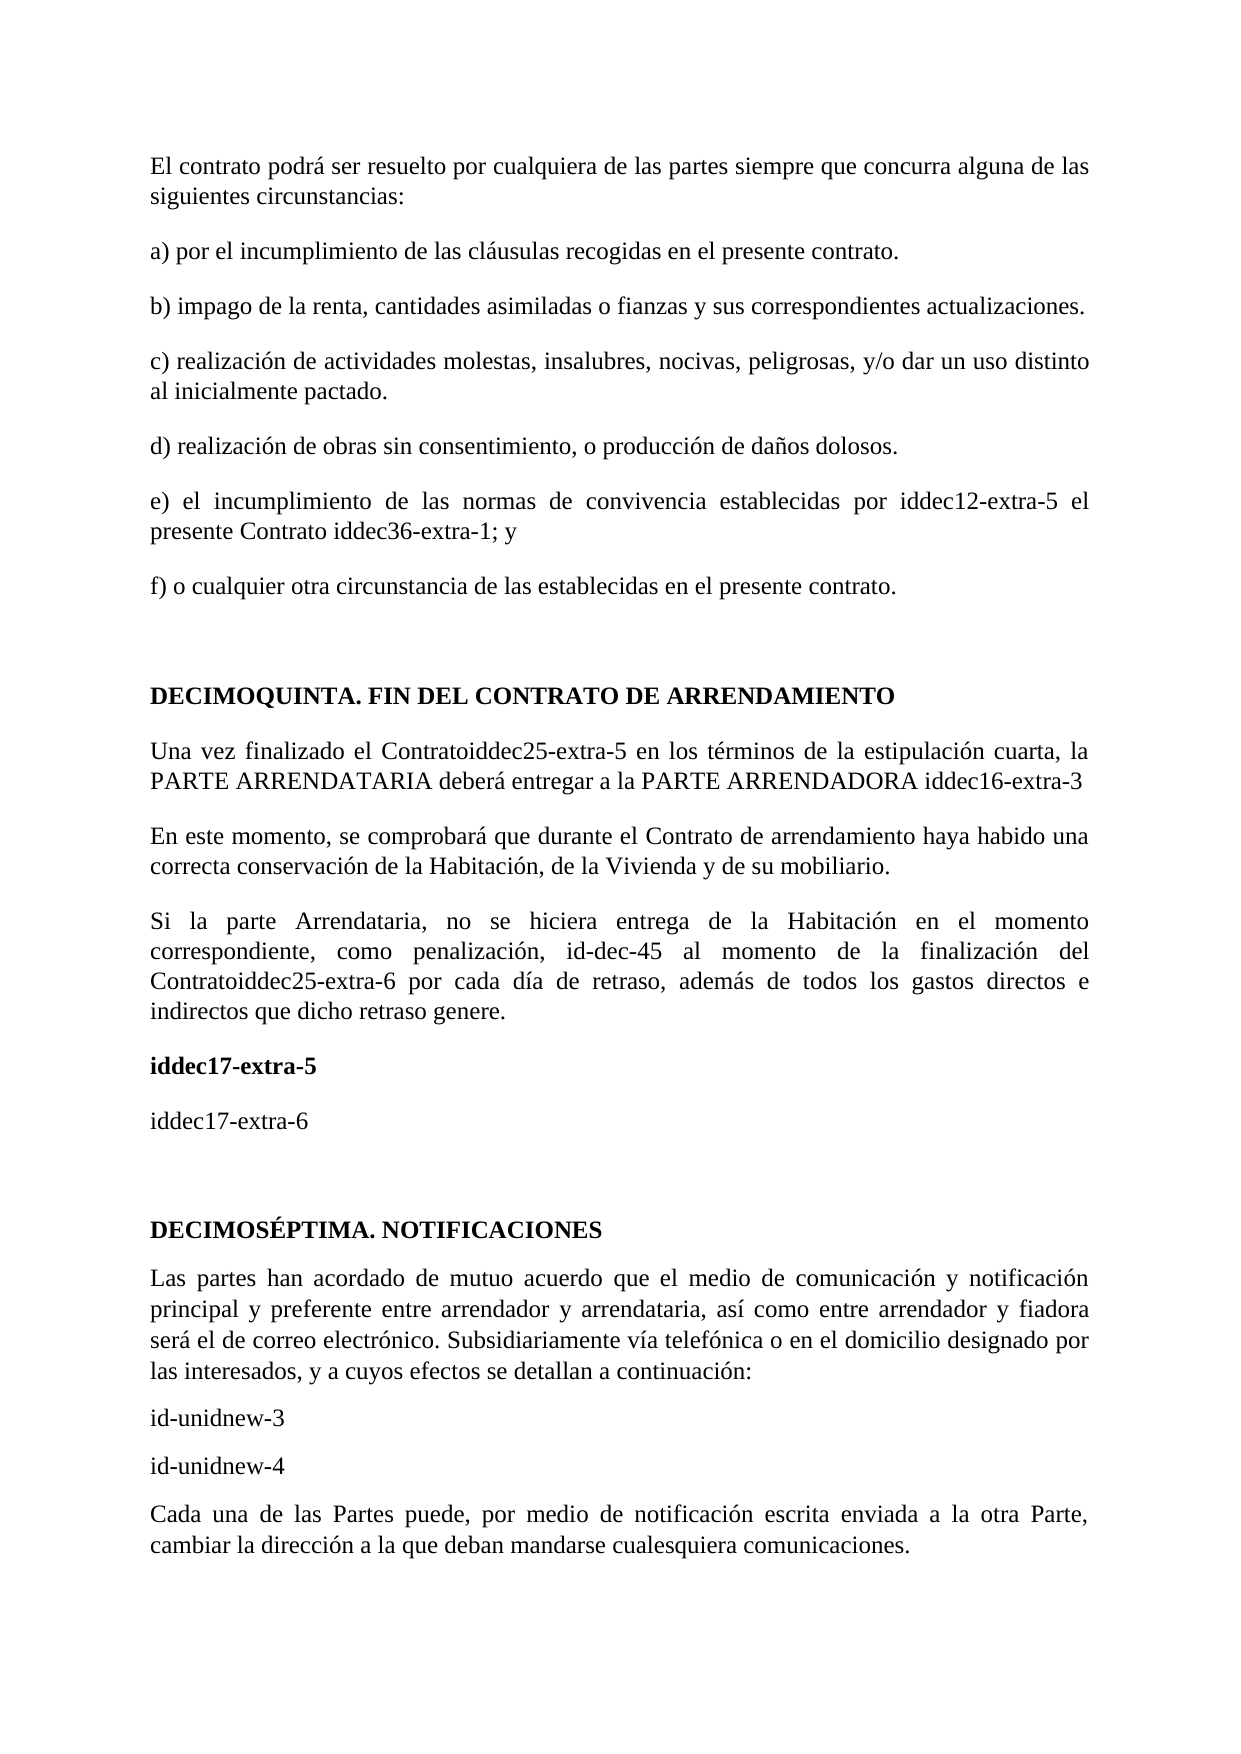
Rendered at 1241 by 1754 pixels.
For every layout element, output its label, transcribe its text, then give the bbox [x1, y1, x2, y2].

text Cada una de las Partes puede, por medio de notificación escrita enviada a la otra Parte, cambiar la dirección a la que deban mandarse cualesquiera comunicaciones. [150, 1499, 1090, 1559]
text iddec17-extra-5 [150, 1050, 1090, 1080]
text DECIMOQUINTA. FIN DEL CONTRATO DE ARRENDAMIENTO [150, 680, 1090, 710]
text id-unidnew-3 [150, 1403, 1090, 1432]
text e) el incumplimiento de las normas de convivencia establecidas por iddec12-extra-5 el presente Contrato iddec36-extra-1; y [150, 485, 1090, 545]
text El contrato podrá ser resuelto por cualquiera de las partes siempre que concurra alguna de las siguientes circunstancias: [150, 150, 1090, 210]
text Las partes han acordado de mutuo acuerdo que el medio de comunicación y notificación principal y preferente entre arrendador y arrendataria, así como entre arrendador y fiadora será el de correo electrónico. Subsidiariamente vía telefónica o en el domicilio designado por las interesados, y a cuyos efectos se detallan a continuación: [150, 1263, 1090, 1384]
text Si la parte Arrendataria, no se hiciera entrega de la Habitación en el momento correspondiente, como penalización, id-dec-45 al momento de la finalización del Contratoiddec25-extra-6 por cada día de retraso, además de todos los gastos directos e indirectos que dicho retraso genere. [150, 905, 1090, 1025]
text id-unidnew-4 [150, 1451, 1090, 1480]
text Una vez finalizado el Contratoiddec25-extra-5 en los términos de la estipulación cuarta, la PARTE ARRENDATARIA deberá entregar a la PARTE ARRENDADORA iddec16-extra-3 [150, 735, 1090, 795]
text En este momento, se comprobará que durante el Contrato de arrendamiento haya habido una correcta conservación de la Habitación, de la Vivienda y de su mobiliario. [150, 820, 1090, 880]
text d) realización de obras sin consentimiento, o producción de daños dolosos. [150, 430, 1090, 460]
text a) por el incumplimiento de las cláusulas recogidas en el presente contrato. [150, 235, 1090, 265]
text b) impago de la renta, cantidades asimiladas o fianzas y sus correspondientes actualizaciones. [150, 290, 1090, 320]
text c) realización de actividades molestas, insalubres, nocivas, peligrosas, y/o dar un uso distinto al inicialmente pactado. [150, 345, 1090, 405]
text iddec17-extra-6 [150, 1105, 1090, 1135]
text DECIMOSÉPTIMA. NOTIFICACIONES [150, 1215, 1090, 1244]
text f) o cualquier otra circunstancia de las establecidas en el presente contrato. [150, 570, 1090, 600]
